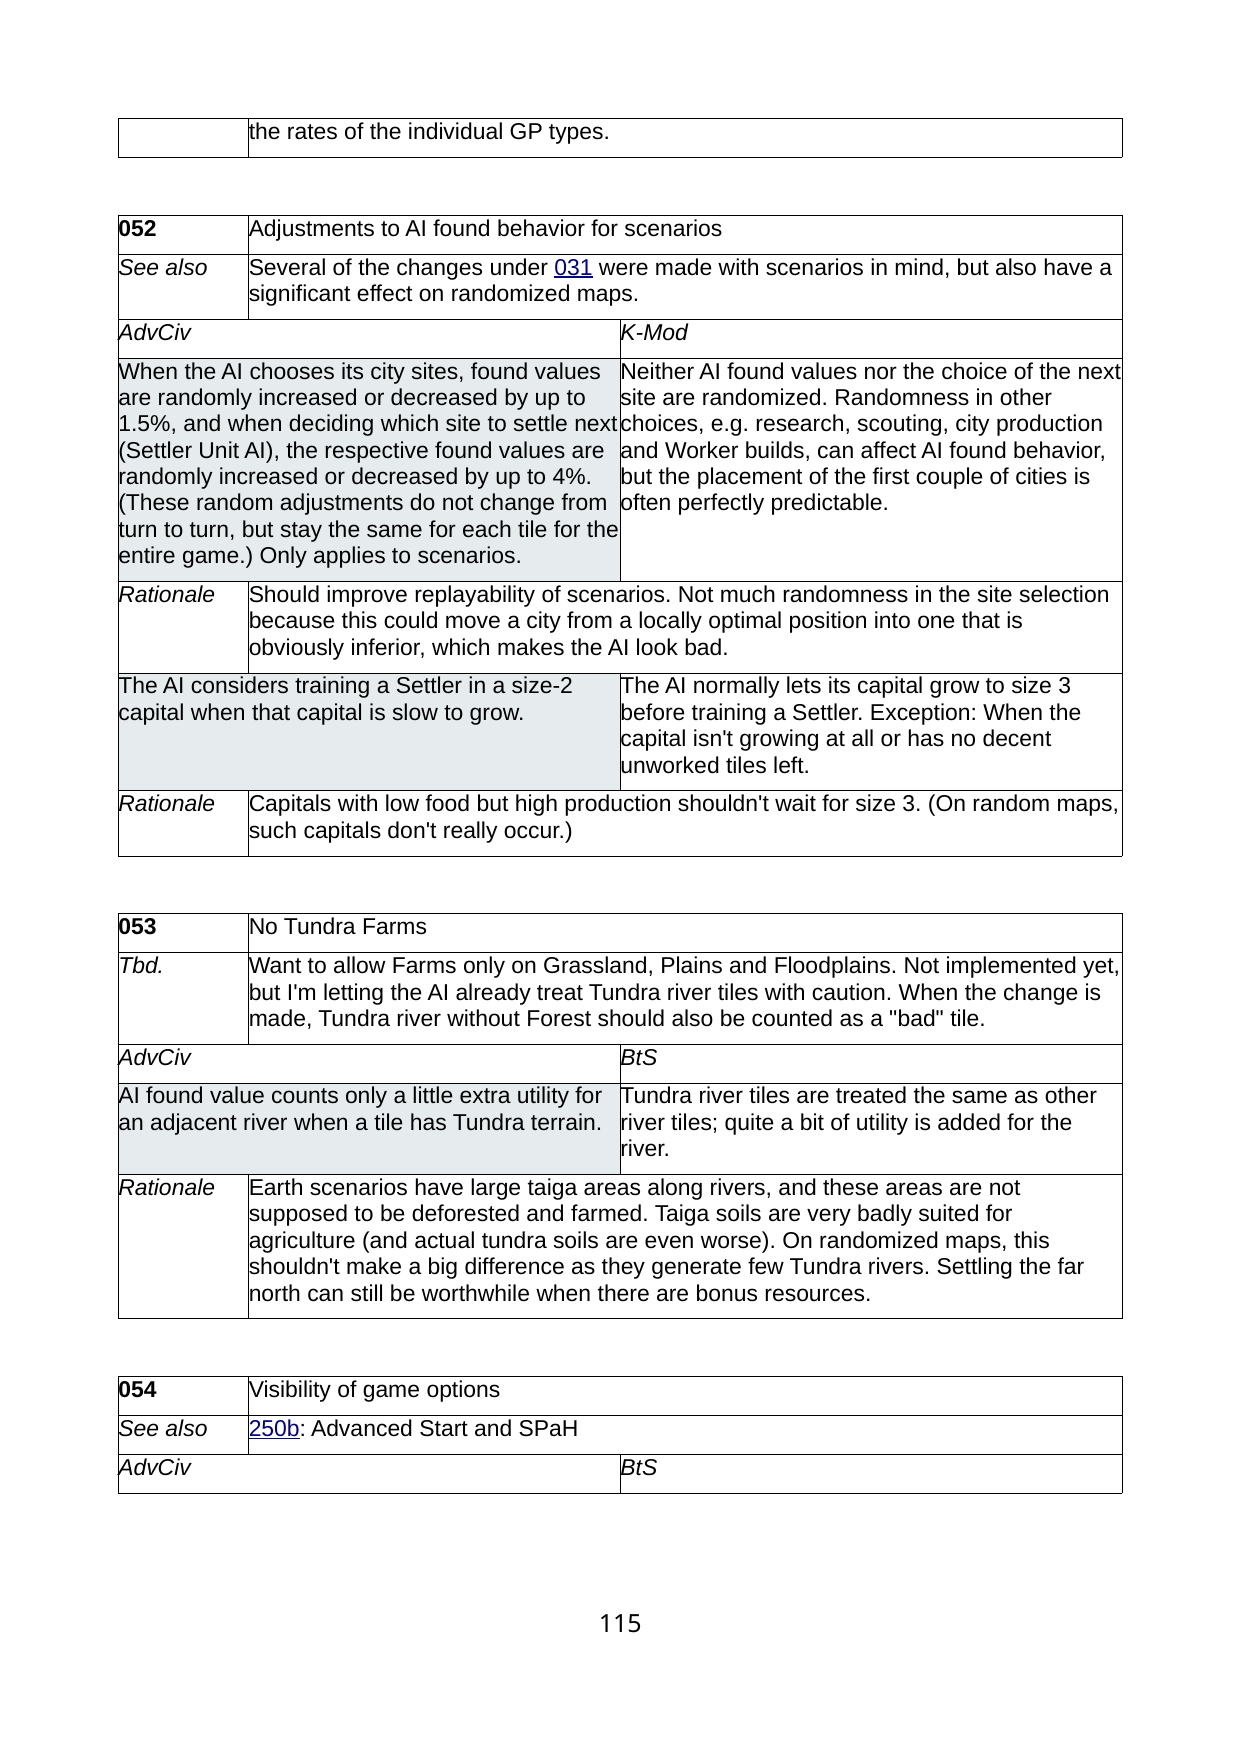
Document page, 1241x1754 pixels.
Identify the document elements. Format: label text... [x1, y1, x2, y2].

table_header 054 [119, 1377, 248, 1415]
table_cell Rationale [119, 791, 248, 856]
table_cell AdvCiv [119, 1045, 620, 1082]
table_cell When the AI chooses its city sites, found values are randomly increased or decreased by up to 1.5%, and when deciding which site to settle next (Settler Unit AI), the respective found values are randomly increased or decreased by up to 4%. (These random adjustments do not change from turn to turn, but stay the same for each tile for the entire game.) Only applies to scenarios. [119, 359, 620, 581]
table_cell The AI normally lets its capital grow to size 3 before training a Settler. Exception: When the capital isn't growing at all or has no decent unworked tiles left. [621, 674, 1122, 790]
table_cell See also [119, 255, 248, 319]
table_cell AdvCiv [119, 1455, 620, 1492]
table_cell 250b: Advanced Start and SPaH [249, 1416, 1122, 1453]
table_cell K-Mod [621, 320, 1122, 357]
table_cell Should improve replayability of scenarios. Not much randomness in the site selection because this could move a city from a locally optimal position into one that is obviously inferior, which makes the AI look bad. [249, 582, 1122, 672]
table_header Adjustments to AI found behavior for scenarios [249, 216, 1122, 253]
table_cell Several of the changes under 031 were made with scenarios in mind, but also have a significant effect on randomized maps. [249, 255, 1122, 319]
table_cell Earth scenarios have large taiga areas along rivers, and these areas are not supposed to be deforested and farmed. Taiga soils are very badly suited for agriculture (and actual tundra soils are even worse). On randomized maps, this shouldn't make a big difference as they generate few Tundra rivers. Settling the far north can still be worthwhile when there are bonus resources. [249, 1175, 1122, 1318]
table_cell AdvCiv [119, 320, 620, 357]
table_cell Capitals with low food but high production shouldn't wait for size 3. (On random maps, such capitals don't really occur.) [249, 791, 1122, 856]
table_cell BtS [621, 1045, 1122, 1082]
table_cell Neither AI found values nor the choice of the next site are randomized. Randomness in other choices, e.g. research, scouting, city production and Worker builds, can affect AI found behavior, but the placement of the first couple of cities is often perfectly predictable. [621, 359, 1122, 581]
table_header No Tundra Farms [249, 914, 1122, 952]
table_cell Want to allow Farms only on Grassland, Plains and Floodplains. Not implemented yet, but I'm letting the AI already treat Tundra river tiles with caution. When the change is made, Tundra river without Forest should also be counted as a "bad" tile. [249, 953, 1122, 1043]
table_cell the rates of the individual GP types. [249, 119, 1122, 157]
table_cell See also [119, 1416, 248, 1453]
table_cell The AI considers training a Settler in a size-2 capital when that capital is slow to grow. [119, 674, 620, 790]
table_cell [119, 119, 248, 157]
table_header Visibility of game options [249, 1377, 1122, 1415]
table_cell BtS [621, 1455, 1122, 1492]
table_cell Tbd. [119, 953, 248, 1043]
table_cell Rationale [119, 582, 248, 672]
table_cell AI found value counts only a little extra utility for an adjacent river when a tile has Tundra terrain. [119, 1084, 620, 1174]
table_cell Tundra river tiles are treated the same as other river tiles; quite a bit of utility is added for the river. [621, 1084, 1122, 1174]
table_header 053 [119, 914, 248, 952]
table_header 052 [119, 216, 248, 253]
table_cell Rationale [119, 1175, 248, 1318]
